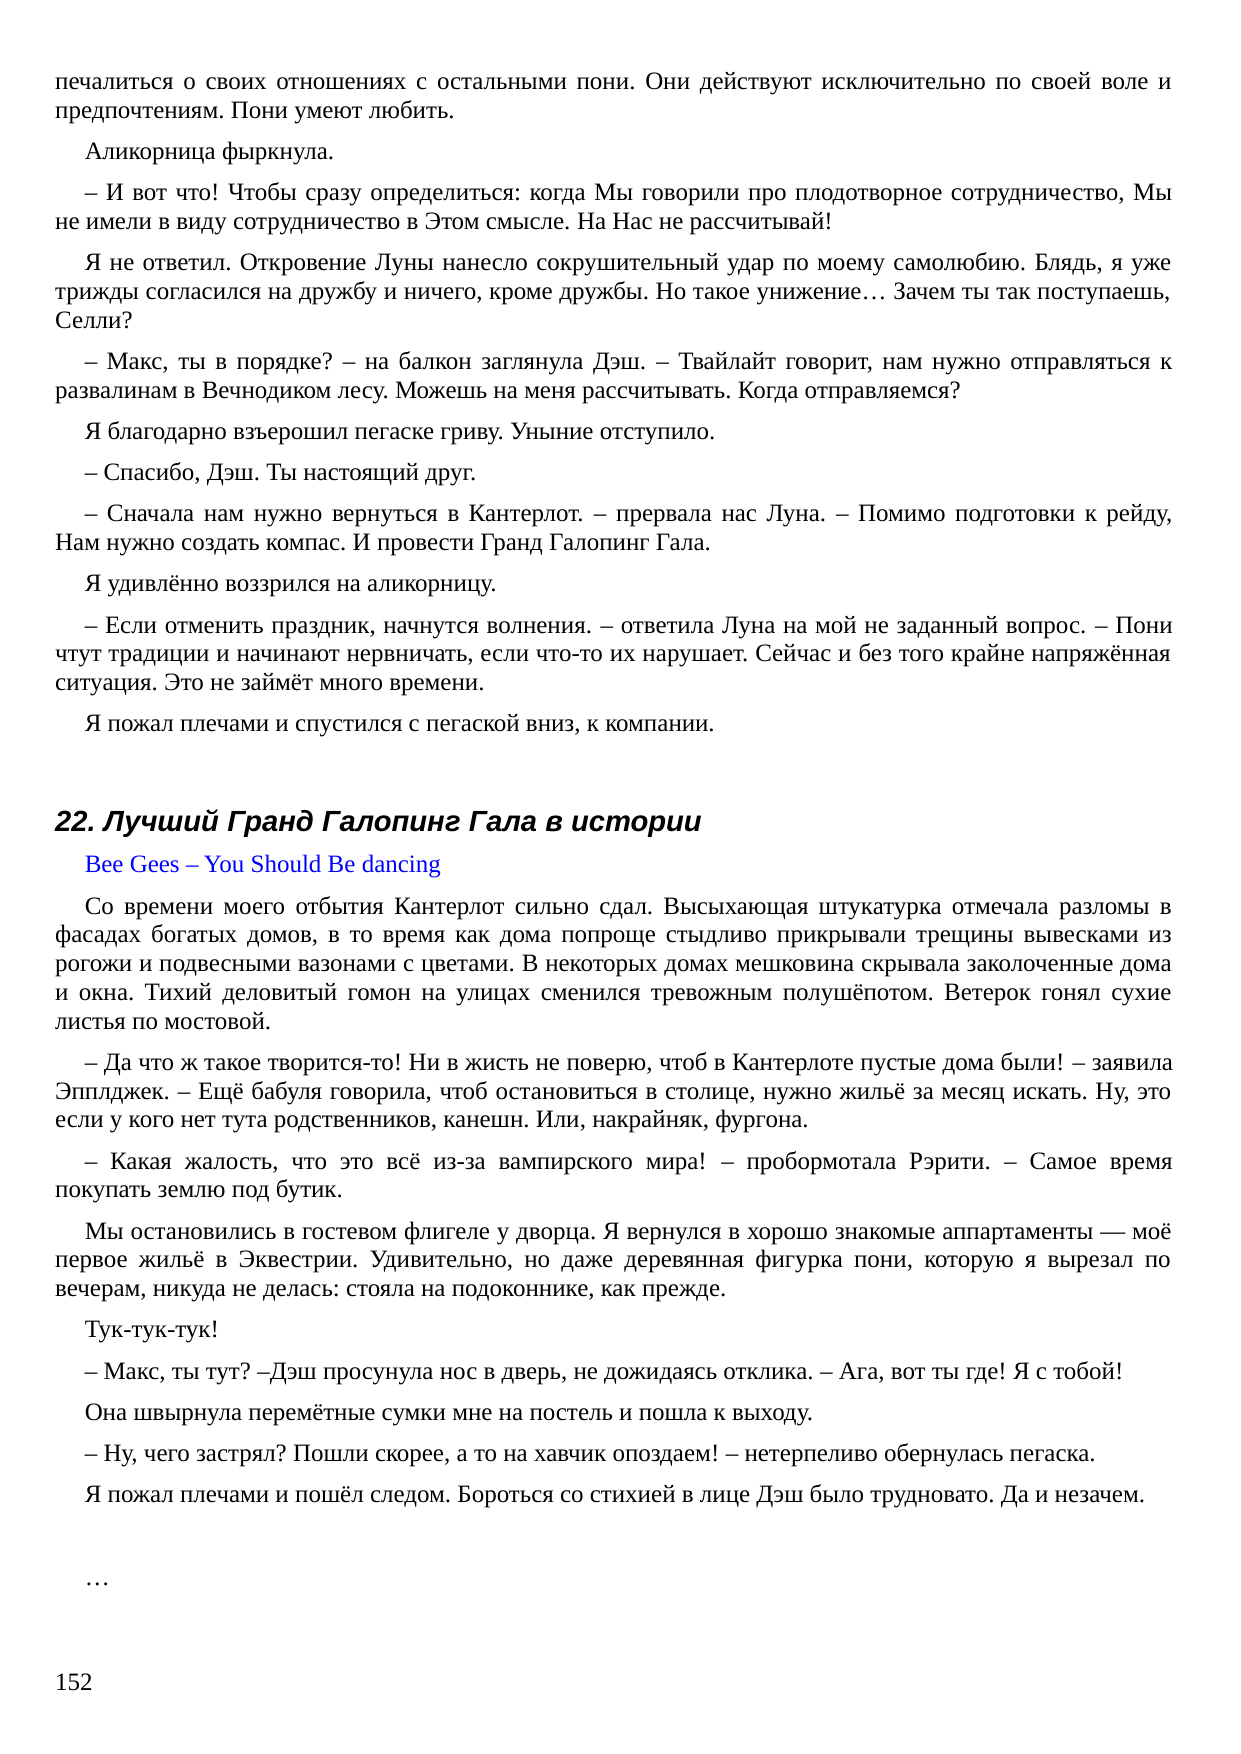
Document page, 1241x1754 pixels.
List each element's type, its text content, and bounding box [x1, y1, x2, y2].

text – Спасибо, Дэш. Ты настоящий друг. [55, 457, 1173, 486]
text Я благодарно взъерошил пегаске гриву. Уныние отступило. [55, 416, 1173, 445]
text Тук-тук-тук! [55, 1314, 1173, 1343]
text Аликорница фыркнула. [55, 136, 1173, 165]
subtitle 22. Лучший Гранд Галопинг Гала в истории [55, 803, 1173, 837]
text Я пожал плечами и спустился с пегаской вниз, к компании. [55, 708, 1173, 737]
text – Какая жалость, что это всё из-за вампирского мира! – пробормотала Рэрити. – Самое время покупать землю под бутик. [55, 1146, 1173, 1203]
text – Макс, ты тут? –Дэш просунула нос в дверь, не дожидаясь отклика. – Ага, вот ты где! Я с тобой! [55, 1356, 1173, 1384]
text Мы остановились в гостевом флигеле у дворца. Я вернулся в хорошо знакомые аппартаменты — моё первое жильё в Эквестрии. Удивительно, но даже деревянная фигурка пони, которую я вырезал по вечерам, никуда не делась: стояла на подоконнике, как прежде. [55, 1216, 1173, 1302]
text Со времени моего отбытия Кантерлот сильно сдал. Высыхающая штукатурка отмечала разломы в фасадах богатых домов, в то время как дома попроще стыдливо прикрывали трещины вывесками из рогожи и подвесными вазонами с цветами. В некоторых домах мешковина скрывала заколоченные дома и окна. Тихий деловитый гомон на улицах сменился тревожным полушёпотом. Ветерок гонял сухие листья по мостовой. [55, 891, 1173, 1034]
text … [55, 1562, 1173, 1591]
text Я не ответил. Откровение Луны нанесло сокрушительный удар по моему самолюбию. Блядь, я уже трижды согласился на дружбу и ничего, кроме дружбы. Но такое унижение… Зачем ты так поступаешь, Селли? [55, 247, 1173, 333]
text Она швырнула перемётные сумки мне на постель и пошла к выходу. [55, 1397, 1173, 1426]
text – Сначала нам нужно вернуться в Кантерлот. – прервала нас Луна. – Помимо подготовки к рейду, Нам нужно создать компас. И провести Гранд Галопинг Гала. [55, 498, 1173, 556]
text – Если отменить праздник, начнутся волнения. – ответила Луна на мой не заданный вопрос. – Пони чтут традиции и начинают нервничать, если что-то их нарушает. Сейчас и без того крайне напряжённая ситуация. Это не займёт много времени. [55, 610, 1173, 696]
text печалиться о своих отношениях с остальными пони. Они действуют исключительно по своей воле и предпочтениям. Пони умеют любить. [55, 66, 1173, 123]
text – Макс, ты в порядке? – на балкон заглянула Дэш. – Твайлайт говорит, нам нужно отправляться к развалинам в Вечнодиком лесу. Можешь на меня рассчитывать. Когда отправляемся? [55, 346, 1173, 403]
text – И вот что! Чтобы сразу определиться: когда Мы говорили про плодотворное сотрудничество, Мы не имели в виду сотрудничество в Этом смысле. На Нас не рассчитывай! [55, 177, 1173, 235]
text Я пожал плечами и пошёл следом. Бороться со стихией в лице Дэш было трудновато. Да и незачем. [55, 1479, 1173, 1508]
text Я удивлённо воззрился на аликорницу. [55, 568, 1173, 597]
text – Ну, чего застрял? Пошли скорее, а то на хавчик опоздаем! – нетерпеливо обернулась пегаска. [55, 1438, 1173, 1467]
text – Да что ж такое творится-то! Ни в жисть не поверю, чтоб в Кантерлоте пустые дома были! – заявила Эпплджек. – Ещё бабуля говорила, чтоб остановиться в столице, нужно жильё за месяц искать. Ну, это если у кого нет тута родственников, канешн. Или, накрайняк, фургона. [55, 1047, 1173, 1133]
text Bee Gees – You Should Be dancing [55, 849, 1173, 878]
